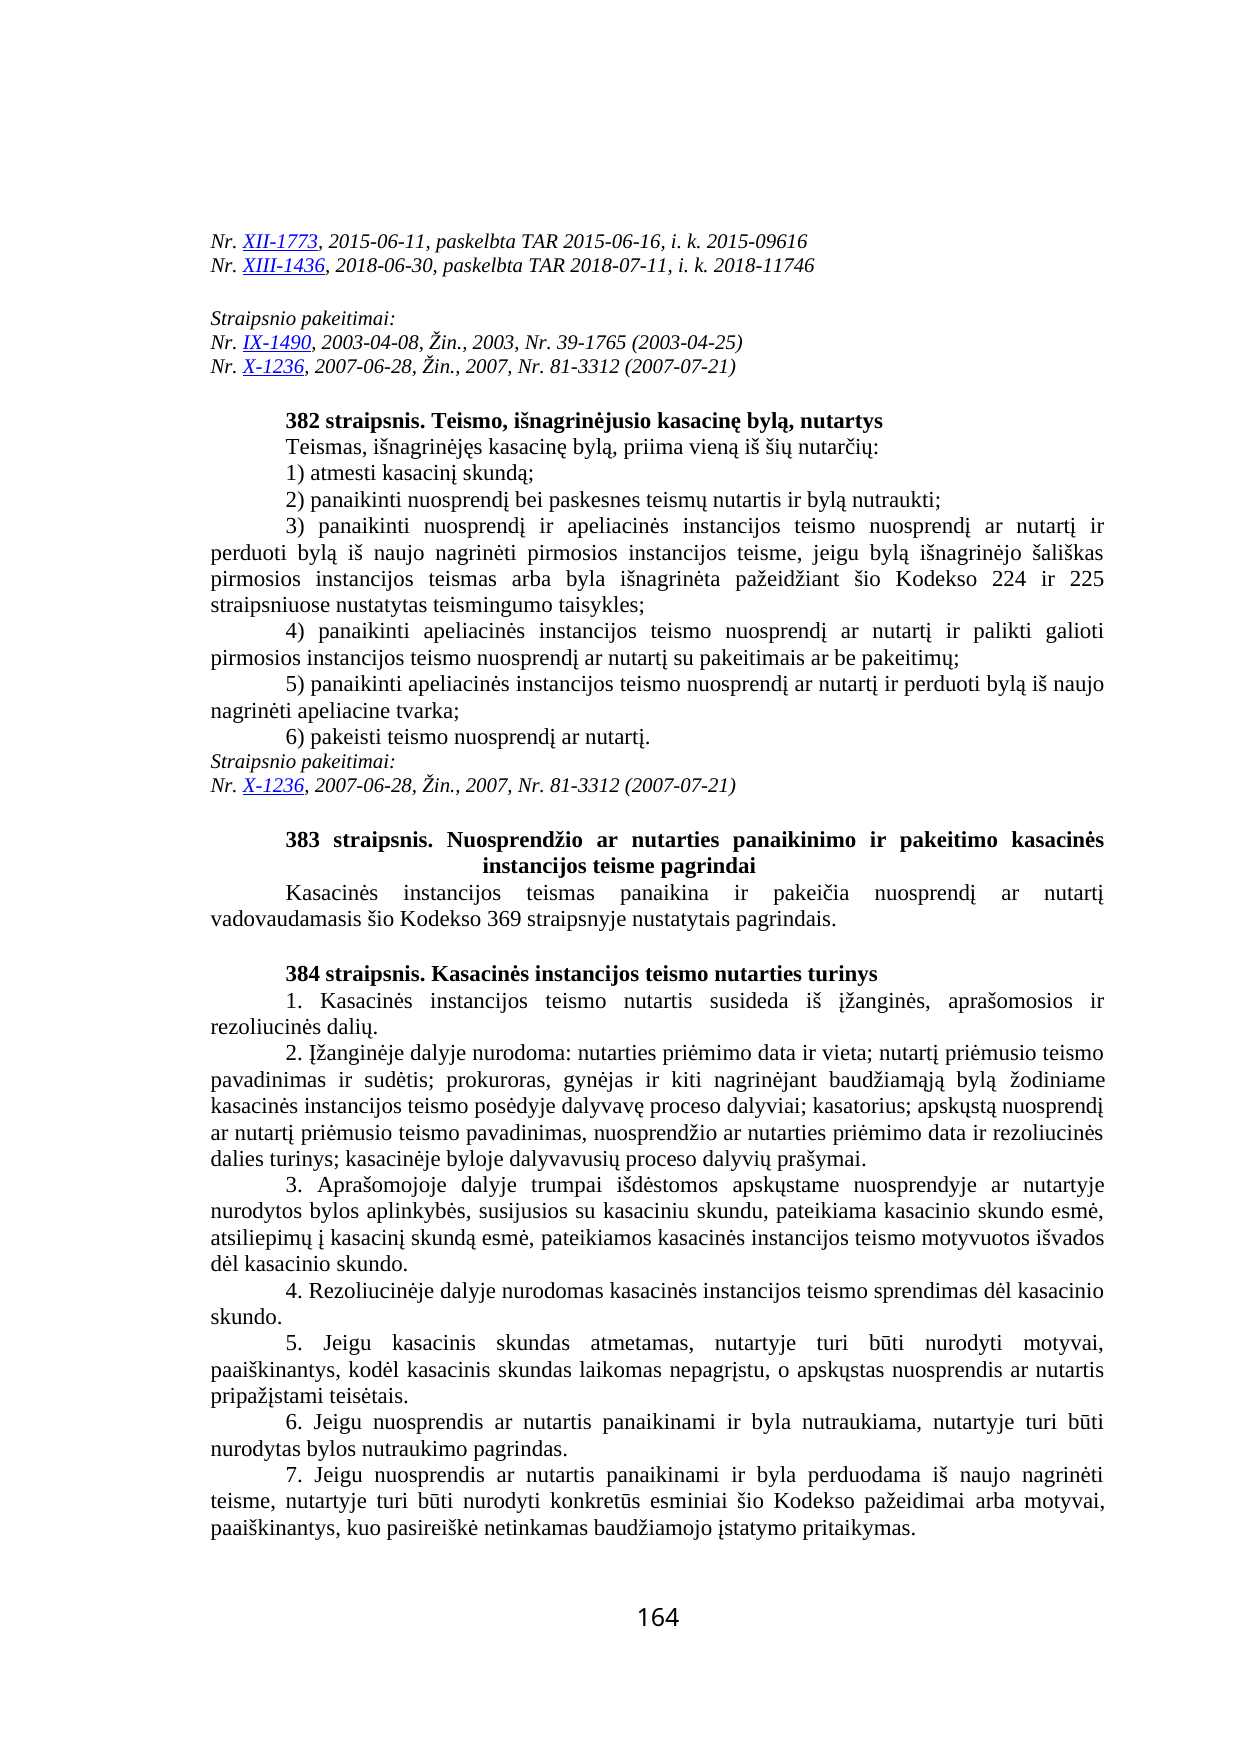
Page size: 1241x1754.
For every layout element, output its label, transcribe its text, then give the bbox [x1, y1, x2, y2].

text 3) panaikinti nuosprendį ir apeliacinės instancijos teismo nuosprendį ar nutartį ir perduoti bylą iš naujo nagrinėti pirmosios instancijos teisme, jeigu bylą išnagrinėjo šališkas pirmosios instancijos teismas arba byla išnagrinėta pažeidžiant šio Kodekso 224 ir 225 straipsniuose nustatytas teismingumo taisykles; [210, 512, 1105, 618]
text 383 straipsnis. Nuosprendžio ar nutarties panaikinimo ir pakeitimo kasacinės instancijos teisme pagrindai [285, 826, 1105, 879]
text Nr. IX-1490, 2003-04-08, Žin., 2003, Nr. 39-1765 (2003-04-25) [210, 330, 1105, 354]
text 6. Jeigu nuosprendis ar nutartis panaikinami ir byla nutraukiama, nutartyje turi būti nurodytas bylos nutraukimo pagrindas. [210, 1408, 1105, 1461]
text 5. Jeigu kasacinis skundas atmetamas, nutartyje turi būti nurodyti motyvai, paaiškinantys, kodėl kasacinis skundas laikomas nepagrįstu, o apskųstas nuosprendis ar nutartis pripažįstami teisėtais. [210, 1329, 1105, 1408]
text 4. Rezoliucinėje dalyje nurodomas kasacinės instancijos teismo sprendimas dėl kasacinio skundo. [210, 1277, 1105, 1329]
text 1. Kasacinės instancijos teismo nutartis susideda iš įžanginės, aprašomosios ir rezoliucinės dalių. [210, 987, 1105, 1039]
text Straipsnio pakeitimai: [210, 749, 1105, 773]
text Nr. XIII-1436, 2018-06-30, paskelbta TAR 2018-07-11, i. k. 2018-11746 [210, 253, 1105, 277]
text 6) pakeisti teismo nuosprendį ar nutartį. [210, 723, 1105, 749]
text Nr. X-1236, 2007-06-28, Žin., 2007, Nr. 81-3312 (2007-07-21) [210, 773, 1105, 797]
text 384 straipsnis. Kasacinės instancijos teismo nutarties turinys [210, 960, 1105, 987]
text 3. Aprašomojoje dalyje trumpai išdėstomos apskųstame nuosprendyje ar nutartyje nurodytos bylos aplinkybės, susijusios su kasaciniu skundu, pateikiama kasacinio skundo esmė, atsiliepimų į kasacinį skundą esmė, pateikiamos kasacinės instancijos teismo motyvuotos išvados dėl kasacinio skundo. [210, 1171, 1105, 1277]
text 2) panaikinti nuosprendį bei paskesnes teismų nutartis ir bylą nutraukti; [210, 486, 1105, 512]
text Nr. X-1236, 2007-06-28, Žin., 2007, Nr. 81-3312 (2007-07-21) [210, 354, 1105, 378]
text Nr. XII-1773, 2015-06-11, paskelbta TAR 2015-06-16, i. k. 2015-09616 [210, 229, 1105, 253]
text Straipsnio pakeitimai: [210, 306, 1105, 330]
text 382 straipsnis. Teismo, išnagrinėjusio kasacinę bylą, nutartys [210, 407, 1105, 433]
text Teismas, išnagrinėjęs kasacinę bylą, priima vieną iš šių nutarčių: [210, 433, 1105, 459]
text 2. Įžanginėje dalyje nurodoma: nutarties priėmimo data ir vieta; nutartį priėmusio teismo pavadinimas ir sudėtis; prokuroras, gynėjas ir kiti nagrinėjant baudžiamąją bylą žodiniame kasacinės instancijos teismo posėdyje dalyvavę proceso dalyviai; kasatorius; apskųstą nuosprendį ar nutartį priėmusio teismo pavadinimas, nuosprendžio ar nutarties priėmimo data ir rezoliucinės dalies turinys; kasacinėje byloje dalyvavusių proceso dalyvių prašymai. [210, 1039, 1105, 1171]
text 4) panaikinti apeliacinės instancijos teismo nuosprendį ar nutartį ir palikti galioti pirmosios instancijos teismo nuosprendį ar nutartį su pakeitimais ar be pakeitimų; [210, 618, 1105, 670]
text Kasacinės instancijos teismas panaikina ir pakeičia nuosprendį ar nutartį vadovaudamasis šio Kodekso 369 straipsnyje nustatytais pagrindais. [210, 879, 1105, 932]
text 5) panaikinti apeliacinės instancijos teismo nuosprendį ar nutartį ir perduoti bylą iš naujo nagrinėti apeliacine tvarka; [210, 670, 1105, 723]
text 7. Jeigu nuosprendis ar nutartis panaikinami ir byla perduodama iš naujo nagrinėti teisme, nutartyje turi būti nurodyti konkretūs esminiai šio Kodekso pažeidimai arba motyvai, paaiškinantys, kuo pasireiškė netinkamas baudžiamojo įstatymo pritaikymas. [210, 1461, 1105, 1540]
text 1) atmesti kasacinį skundą; [210, 459, 1105, 486]
